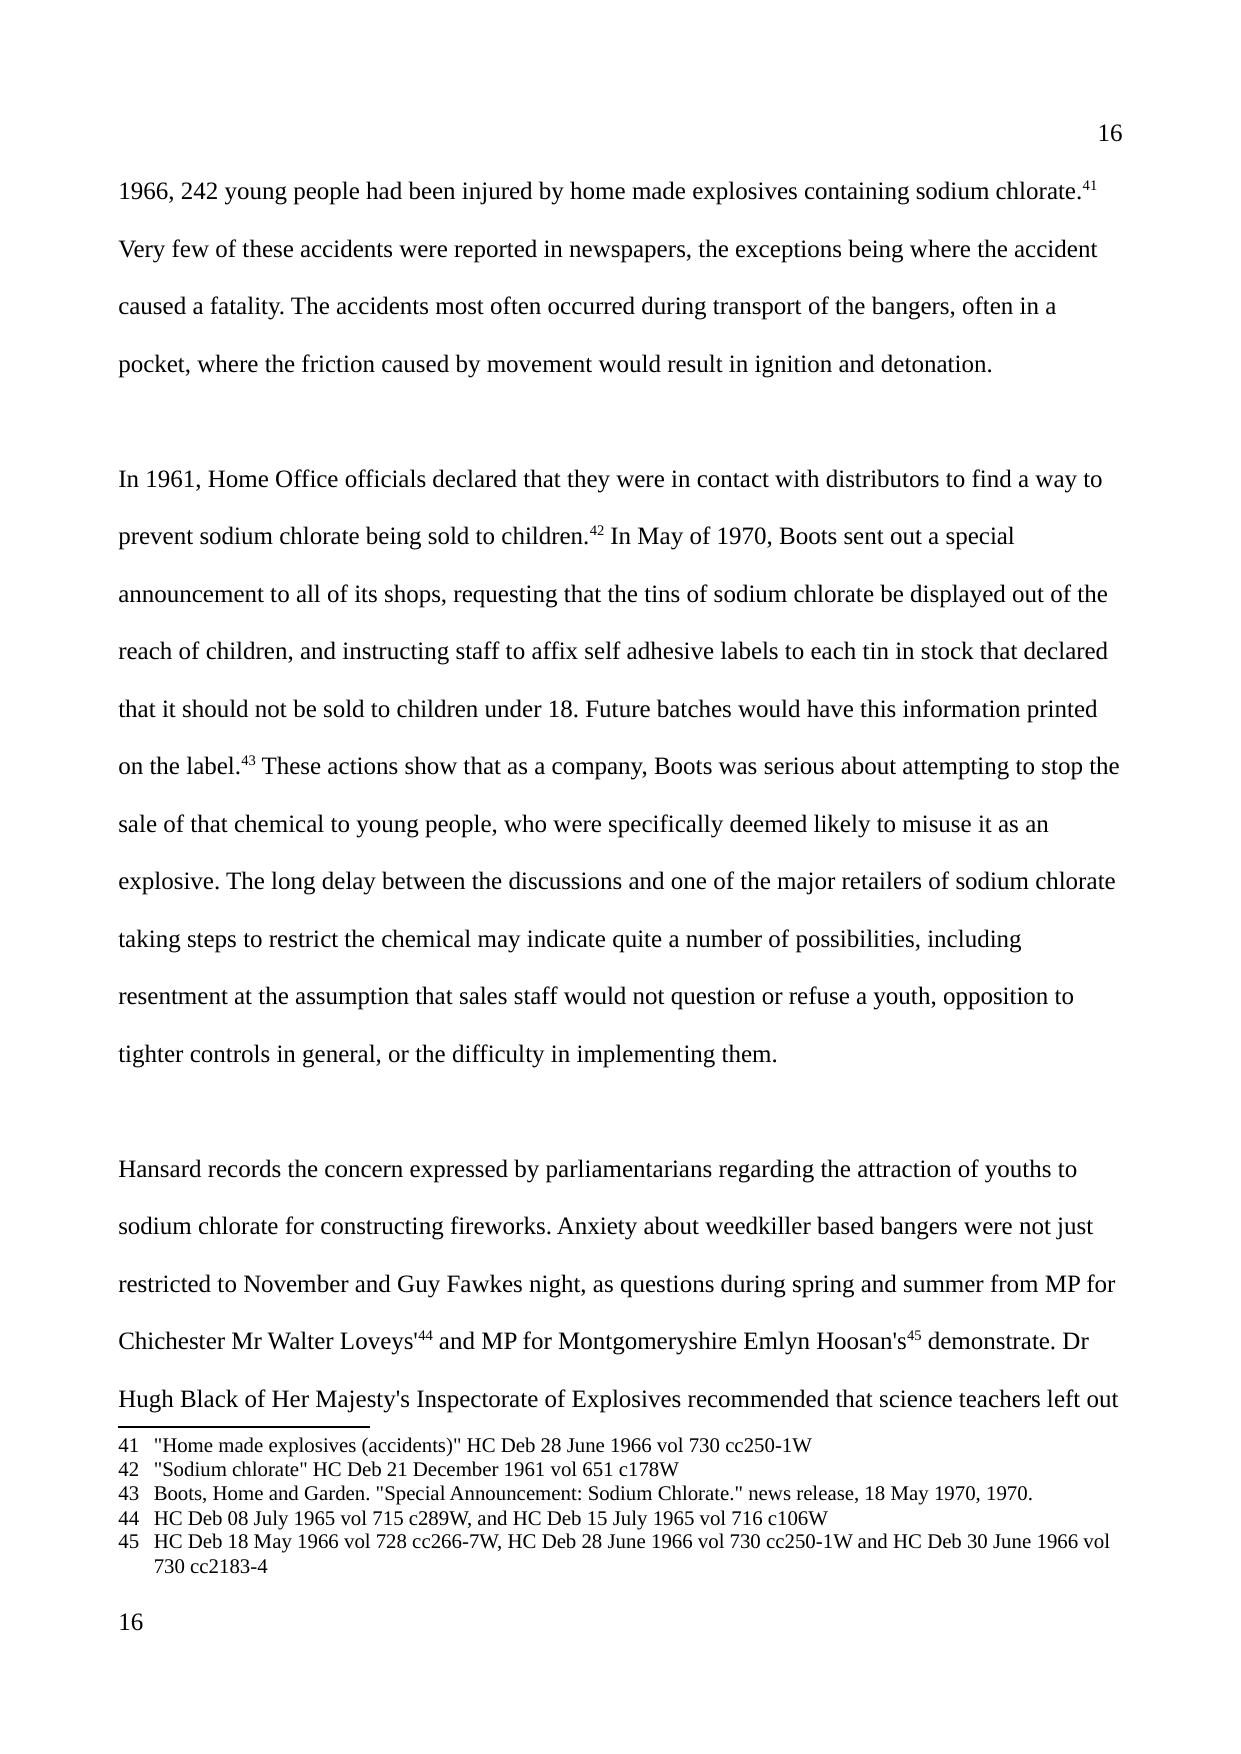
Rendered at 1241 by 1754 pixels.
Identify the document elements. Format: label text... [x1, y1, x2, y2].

text HC Deb 18 May 1966 vol 728 cc266-7W, HC Deb 28 June 1966 vol 730 cc250-1W and HC Deb 30 June 1966 vol 730 cc2183-4 [118, 1529, 1122, 1578]
text Hansard records the concern expressed by parliamentarians regarding the attraction of youths to sodium chlorate for constructing fireworks. Anxiety about weedkiller based bangers were not just restricted to November and Guy Fawkes night, as questions during spring and summer from MP for Chichester Mr Walter Loveys' and MP for Montgomeryshire Emlyn Hoosan's demonstrate. Dr Hugh Black of Her Majesty's Inspectorate of Explosives recommended that science teachers left out [118, 1154, 1122, 1413]
text HC Deb 08 July 1965 vol 715 c289W, and HC Deb 15 July 1965 vol 716 c106W [118, 1505, 1122, 1529]
text "Home made explosives (accidents)" HC Deb 28 June 1966 vol 730 cc250-1W [118, 1433, 1122, 1457]
text "Sodium chlorate" HC Deb 21 December 1961 vol 651 c178W [118, 1457, 1122, 1481]
text 1966, 242 young people had been injured by home made explosives containing sodium chlorate. Very few of these accidents were reported in newspapers, the exceptions being where the accident caused a fatality. The accidents most often occurred during transport of the bangers, often in a pocket, where the friction caused by movement would result in ignition and detonation. [118, 176, 1122, 378]
text Boots, Home and Garden. "Special Announcement: Sodium Chlorate." news release, 18 May 1970, 1970. [118, 1481, 1122, 1505]
text In 1961, Home Office officials declared that they were in contact with distributors to find a way to prevent sodium chlorate being sold to children. In May of 1970, Boots sent out a special announcement to all of its shops, requesting that the tins of sodium chlorate be displayed out of the reach of children, and instructing staff to affix self adhesive labels to each tin in stock that declared that it should not be sold to children under 18. Future batches would have this information printed on the label. These actions show that as a company, Boots was serious about attempting to stop the sale of that chemical to young people, who were specifically deemed likely to misuse it as an explosive. The long delay between the discussions and one of the major retailers of sodium chlorate taking steps to restrict the chemical may indicate quite a number of possibilities, including resentment at the assumption that sales staff would not question or refuse a youth, opposition to tighter controls in general, or the difficulty in implementing them. [118, 464, 1122, 1068]
